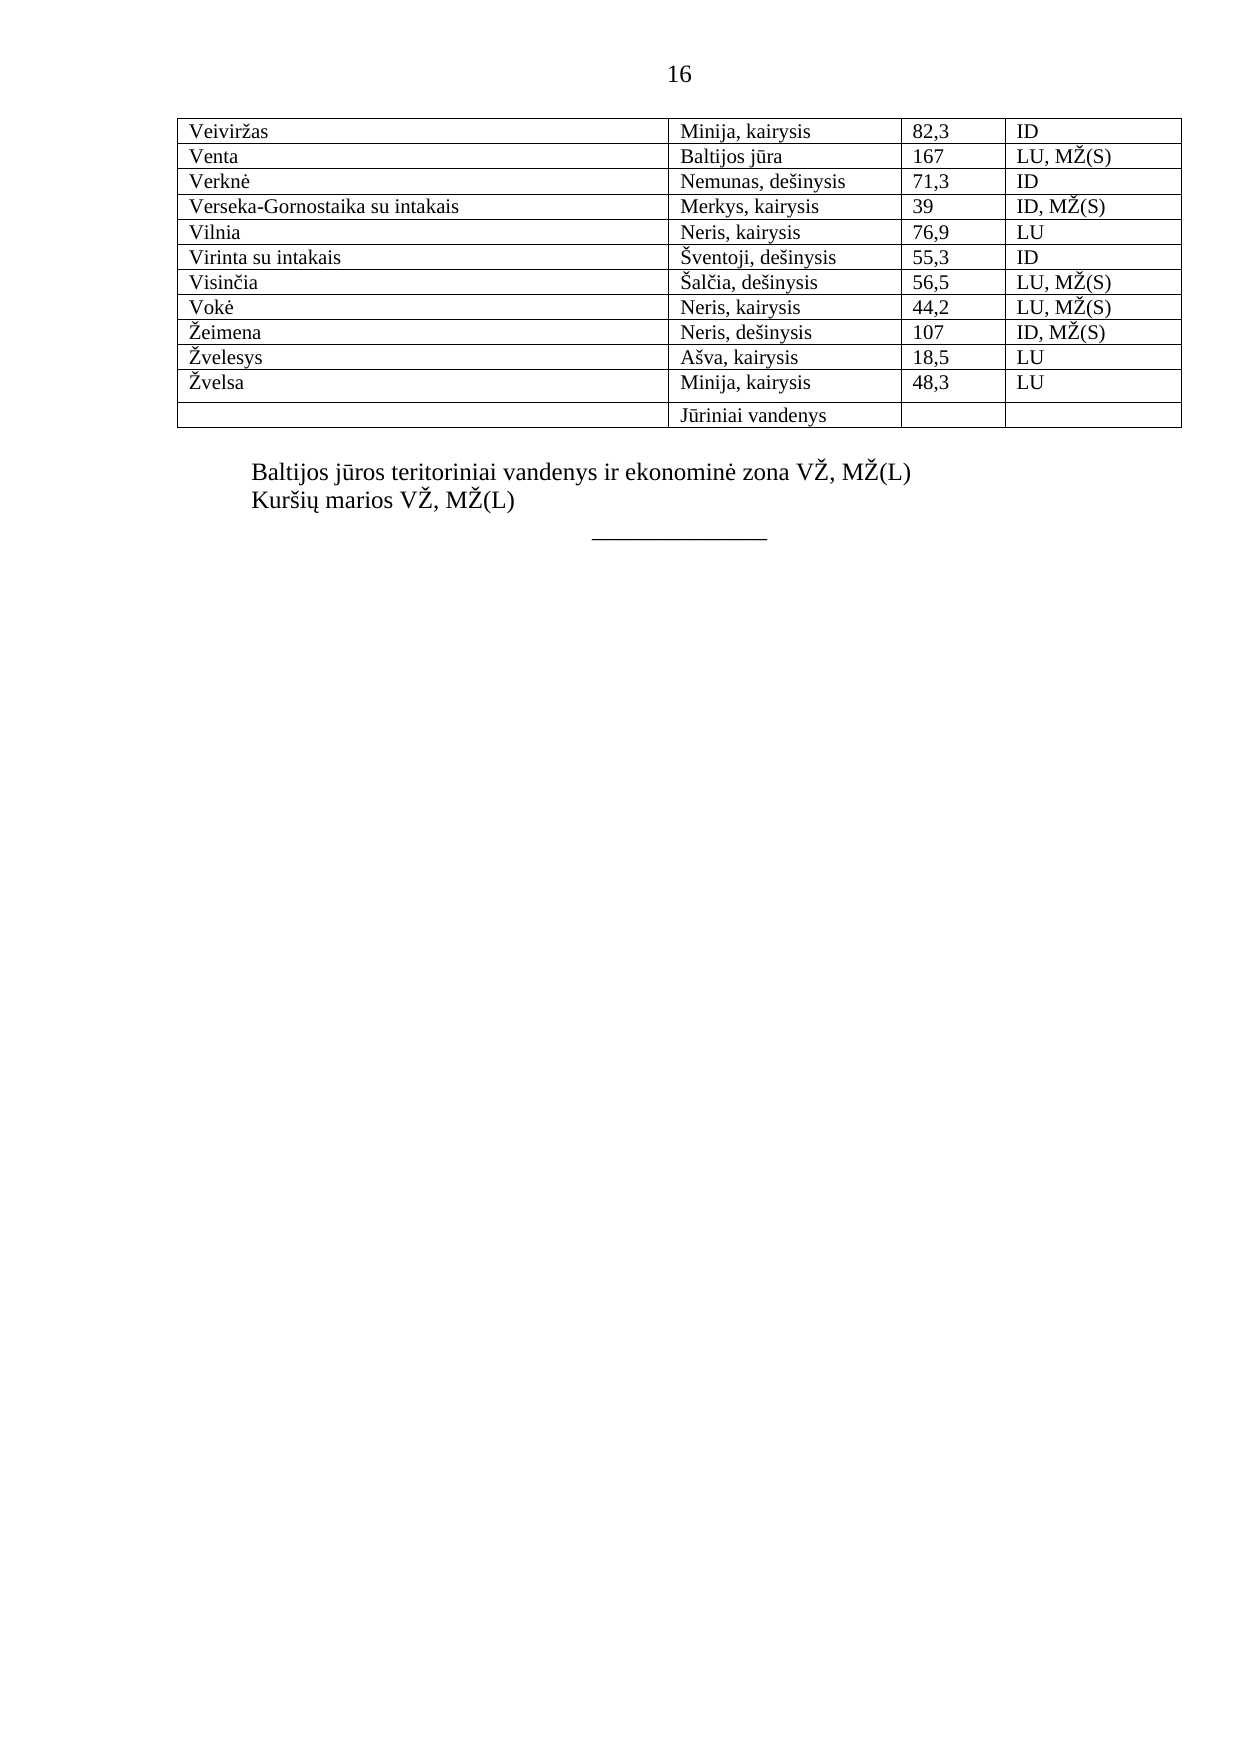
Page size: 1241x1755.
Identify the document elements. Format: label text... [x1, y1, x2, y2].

table_cell Vilnia [178, 220, 668, 244]
text ______________ [177, 514, 1181, 543]
table_cell Minija, kairysis [669, 370, 901, 402]
table_cell Vokė [178, 295, 668, 319]
table_cell Minija, kairysis [669, 119, 901, 143]
table_cell Nemunas, dešinysis [669, 169, 901, 193]
table_cell 39 [902, 195, 1005, 218]
table_cell Žvelsa [178, 370, 668, 402]
table_cell [902, 403, 1005, 427]
table_cell 44,2 [902, 295, 1005, 319]
table_cell Baltijos jūra [669, 144, 901, 168]
table_cell [178, 403, 668, 427]
table_cell 71,3 [902, 169, 1005, 193]
table_cell Verseka-Gornostaika su intakais [178, 195, 668, 218]
table_cell Neris, kairysis [669, 295, 901, 319]
table_cell LU, MŽ(S) [1006, 144, 1181, 168]
table_cell ID [1006, 119, 1181, 143]
table_cell Jūriniai vandenys [669, 403, 901, 427]
table_cell 18,5 [902, 345, 1005, 369]
table_cell Merkys, kairysis [669, 195, 901, 218]
table_cell Verknė [178, 169, 668, 193]
table_cell 56,5 [902, 270, 1005, 294]
table_cell Veiviržas [178, 119, 668, 143]
table_cell Neris, kairysis [669, 220, 901, 244]
table_cell LU [1006, 345, 1181, 369]
table_cell Venta [178, 144, 668, 168]
table_cell Virinta su intakais [178, 245, 668, 269]
table_cell Neris, dešinysis [669, 320, 901, 344]
text Kuršių marios VŽ, MŽ(L) [177, 486, 1181, 514]
text Baltijos jūros teritoriniai vandenys ir ekonominė zona VŽ, MŽ(L) [177, 457, 1181, 486]
table_cell 48,3 [902, 370, 1005, 402]
table_cell ID, MŽ(S) [1006, 195, 1181, 218]
table_cell LU, MŽ(S) [1006, 295, 1181, 319]
table_cell Šventoji, dešinysis [669, 245, 901, 269]
table_cell 82,3 [902, 119, 1005, 143]
table_cell [1006, 403, 1181, 427]
table_cell Žeimena [178, 320, 668, 344]
table_cell Šalčia, dešinysis [669, 270, 901, 294]
table_cell 107 [902, 320, 1005, 344]
table_cell Ašva, kairysis [669, 345, 901, 369]
table_cell Visinčia [178, 270, 668, 294]
table_cell 55,3 [902, 245, 1005, 269]
table_cell LU [1006, 370, 1181, 402]
table_cell LU, MŽ(S) [1006, 270, 1181, 294]
table_cell LU [1006, 220, 1181, 244]
table_cell Žvelesys [178, 345, 668, 369]
table_cell ID [1006, 169, 1181, 193]
table_cell ID, MŽ(S) [1006, 320, 1181, 344]
table_cell 167 [902, 144, 1005, 168]
table_cell 76,9 [902, 220, 1005, 244]
table_cell ID [1006, 245, 1181, 269]
